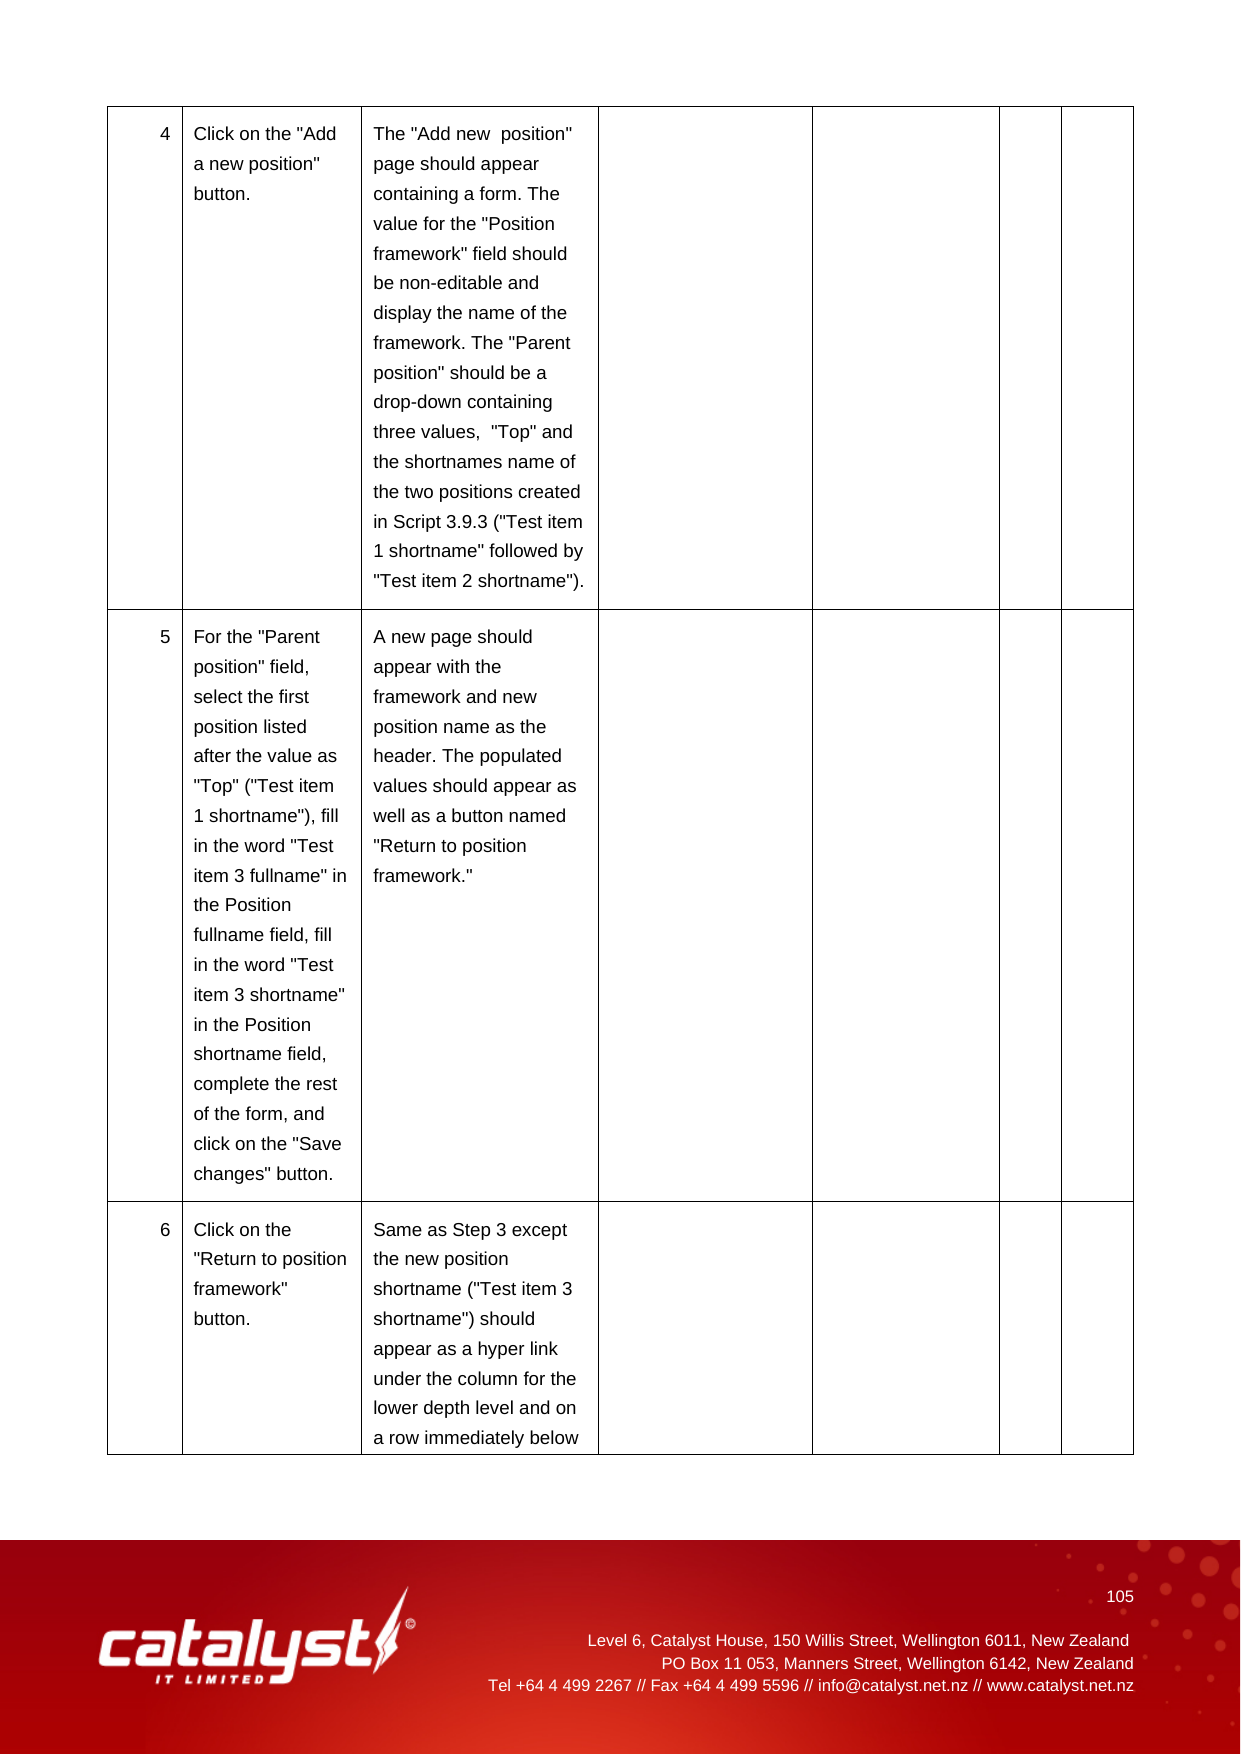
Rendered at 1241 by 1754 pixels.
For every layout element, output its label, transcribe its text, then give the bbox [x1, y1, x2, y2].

table_cell [1000, 1202, 1061, 1454]
table_cell 4 [108, 107, 182, 609]
table_cell [1062, 1202, 1133, 1454]
table_cell 6 [108, 1202, 182, 1454]
table_cell The "Add new position" page should appear containing a form. The value for the "Position framework" field should be non-editable and display the name of the framework. The "Parent position" should be a drop-down containing three values, "Top" and the shortnames name of the two positions created in Script 3.9.3 ("Test item 1 shortname" followed by "Test item 2 shortname"). [362, 107, 598, 609]
table_cell For the "Parent position" field, select the first position listed after the value as "Top" ("Test item 1 shortname"), fill in the word "Test item 3 fullname" in the Position fullname field, fill in the word "Test item 3 shortname" in the Position shortname field, complete the rest of the form, and click on the "Save changes" button. [183, 610, 361, 1201]
table_cell [813, 107, 999, 609]
table_cell [1062, 107, 1133, 609]
table_cell Click on the "Add a new position" button. [183, 107, 361, 609]
table_cell 5 [108, 610, 182, 1201]
table_cell Same as Step 3 except the new position shortname ("Test item 3 shortname") should appear as a hyper link under the column for the lower depth level and on a row immediately below [362, 1202, 598, 1454]
table_cell [813, 1202, 999, 1454]
table_cell A new page should appear with the framework and new position name as the header. The populated values should appear as well as a button named "Return to position framework." [362, 610, 598, 1201]
table_cell [1000, 610, 1061, 1201]
table_cell [1062, 610, 1133, 1201]
table_cell [1000, 107, 1061, 609]
table_cell [599, 107, 812, 609]
table_cell Click on the "Return to position framework" button. [183, 1202, 361, 1454]
table_cell [599, 1202, 812, 1454]
picture [0, 1540, 1241, 1754]
table_cell [813, 610, 999, 1201]
table_cell [599, 610, 812, 1201]
